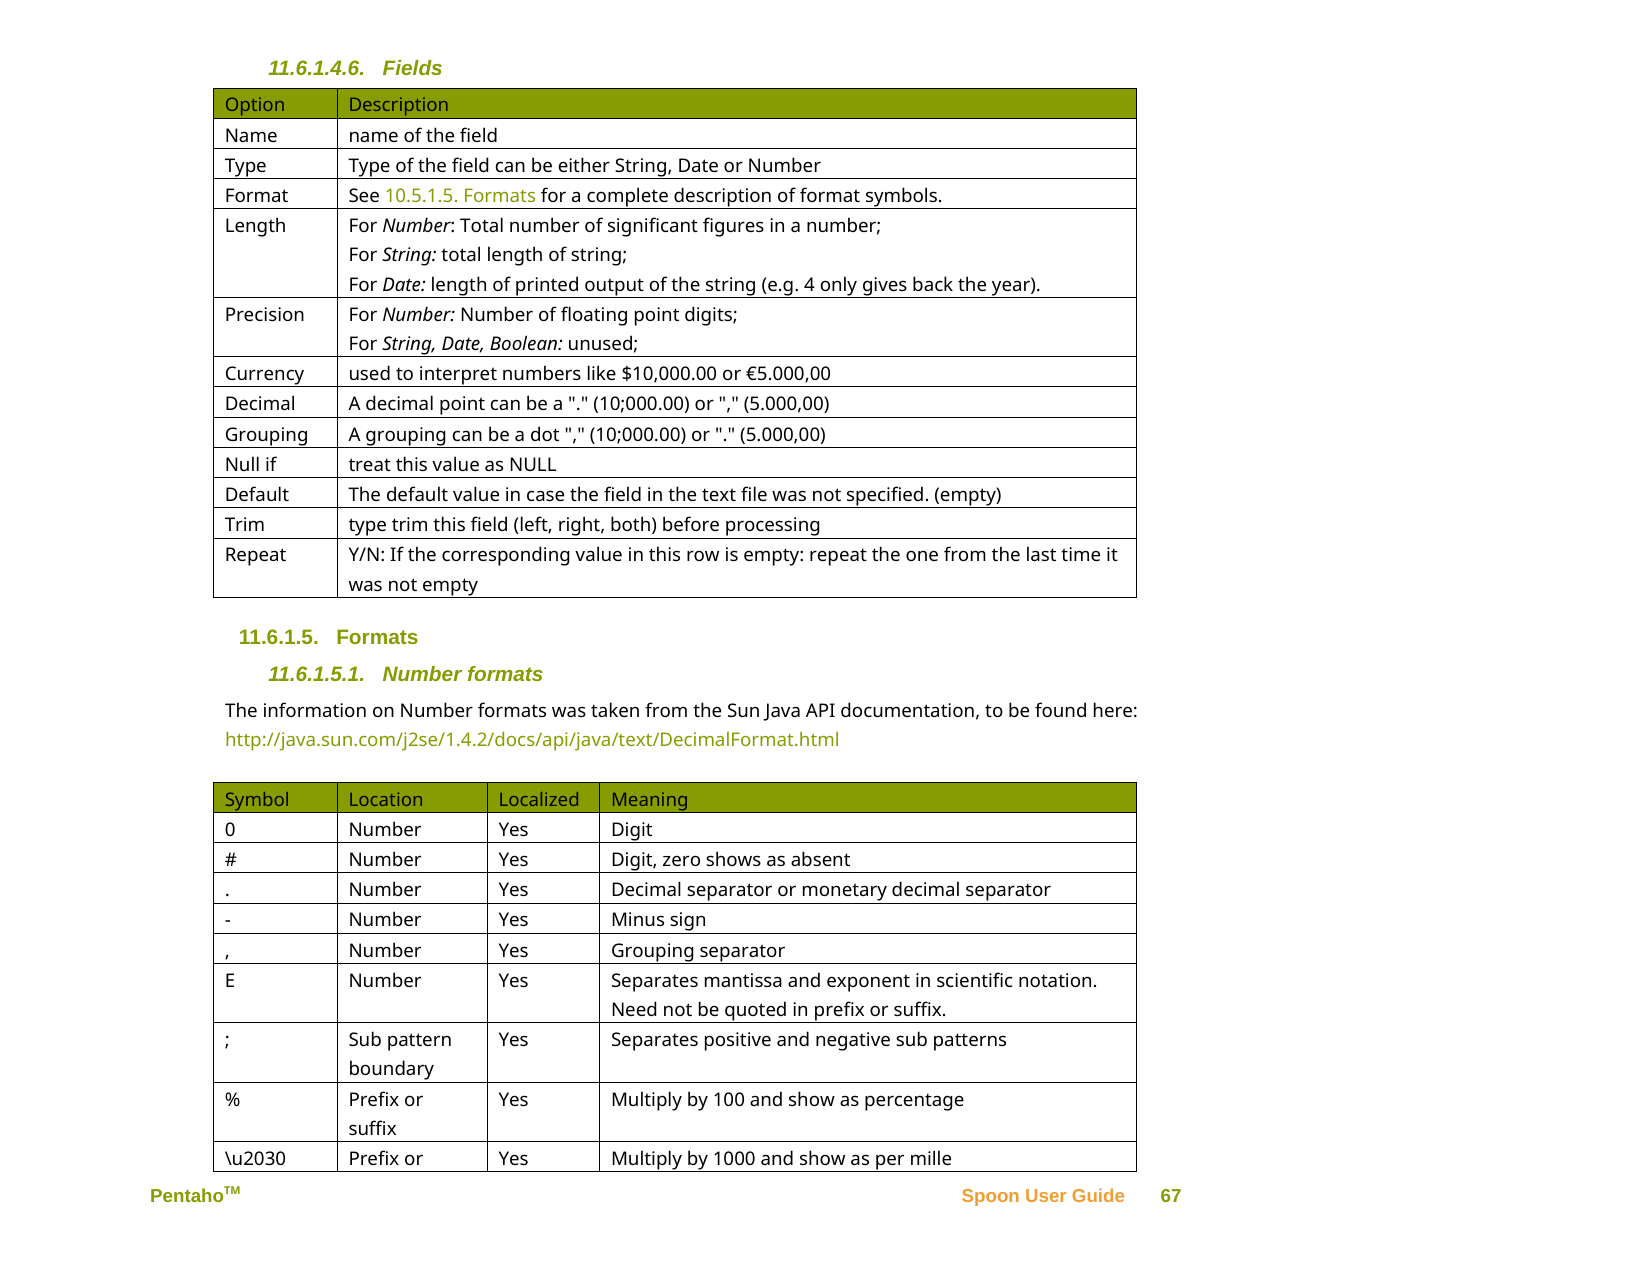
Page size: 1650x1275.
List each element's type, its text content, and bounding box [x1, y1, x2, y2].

table_cell ; [214, 1023, 337, 1082]
table_cell - [214, 904, 337, 933]
subtitle Formats [239, 617, 1500, 652]
table_cell Yes [488, 964, 599, 1022]
table_cell Yes [488, 934, 599, 963]
table_cell Trim [214, 508, 337, 537]
table_cell Separates mantissa and exponent in scientific notation. Need not be quoted in prefix or suffix. [600, 964, 1136, 1022]
table_cell Multiply by 1000 and show as per mille [600, 1142, 1136, 1171]
table_cell , [214, 934, 337, 963]
table_cell Default [214, 478, 337, 507]
table_cell Null if [214, 448, 337, 477]
table_cell Yes [488, 1023, 599, 1082]
table_cell Grouping separator [600, 934, 1136, 963]
table_cell Digit [600, 813, 1136, 842]
table_cell Decimal separator or monetary decimal separator [600, 873, 1136, 902]
table_cell Yes [488, 873, 599, 902]
table_cell Name [214, 119, 337, 148]
table_cell Yes [488, 813, 599, 842]
table_cell type trim this field (left, right, both) before processing [338, 508, 1136, 537]
table_cell See 10.5.1.5. Formats for a complete description of format symbols. [338, 179, 1136, 208]
table_cell Decimal [214, 387, 337, 417]
subtitle Number formats [268, 659, 1500, 688]
table_cell Separates positive and negative sub patterns [600, 1023, 1136, 1082]
table_cell A decimal point can be a "." (10;000.00) or "," (5.000,00) [338, 387, 1136, 417]
subtitle Fields [268, 52, 1500, 81]
table_cell . [214, 873, 337, 902]
table_header Localized [488, 783, 599, 812]
table_cell For Number: Total number of significant figures in a number; For String: total length of string; For Date: length of printed output of the string (e.g. 4 only gives back the year). [338, 209, 1136, 297]
table_cell Precision [214, 298, 337, 356]
table_cell Number [338, 964, 487, 1022]
text The information on Number formats was taken from the Sun Java API documentation, to be found here: http://java.sun.com/j2se/1.4.2/docs/api/java/text/DecimalFormat.html [225, 694, 1500, 752]
table_cell Minus sign [600, 904, 1136, 933]
table_cell Grouping [214, 418, 337, 447]
table_cell Number [338, 813, 487, 842]
table_cell Prefix or suffix [338, 1083, 487, 1141]
table_cell Number [338, 843, 487, 872]
table_cell For Number: Number of floating point digits; For String, Date, Boolean: unused; [338, 298, 1136, 356]
table_cell Yes [488, 1142, 599, 1171]
table_header Description [338, 89, 1136, 118]
table_cell E [214, 964, 337, 1022]
table_cell Repeat [214, 539, 337, 597]
table_cell % [214, 1083, 337, 1141]
table_cell Sub pattern boundary [338, 1023, 487, 1082]
table_cell name of the field [338, 119, 1136, 148]
table_cell Currency [214, 357, 337, 386]
table_cell \u2030 [214, 1142, 337, 1171]
table_cell Format [214, 179, 337, 208]
table_cell Yes [488, 843, 599, 872]
table_header Meaning [600, 783, 1136, 812]
table_header Option [214, 89, 337, 118]
table_cell 0 [214, 813, 337, 842]
table_cell Number [338, 934, 487, 963]
table_cell Number [338, 873, 487, 902]
table_cell Yes [488, 904, 599, 933]
table_cell Digit, zero shows as absent [600, 843, 1136, 872]
table_cell Number [338, 904, 487, 933]
table_cell Type of the field can be either String, Date or Number [338, 149, 1136, 178]
table_cell # [214, 843, 337, 872]
table_cell treat this value as NULL [338, 448, 1136, 477]
table_cell Type [214, 149, 337, 178]
table_cell Prefix or [338, 1142, 487, 1171]
table_cell used to interpret numbers like $10,000.00 or €5.000,00 [338, 357, 1136, 386]
table_cell A grouping can be a dot "," (10;000.00) or "." (5.000,00) [338, 418, 1136, 447]
table_cell Yes [488, 1083, 599, 1141]
table_cell Length [214, 209, 337, 297]
table_cell The default value in case the field in the text file was not specified. (empty) [338, 478, 1136, 507]
table_cell Y/N: If the corresponding value in this row is empty: repeat the one from the last time it was not empty [338, 539, 1136, 597]
table_header Symbol [214, 783, 337, 812]
table_cell Multiply by 100 and show as percentage [600, 1083, 1136, 1141]
table_header Location [338, 783, 487, 812]
